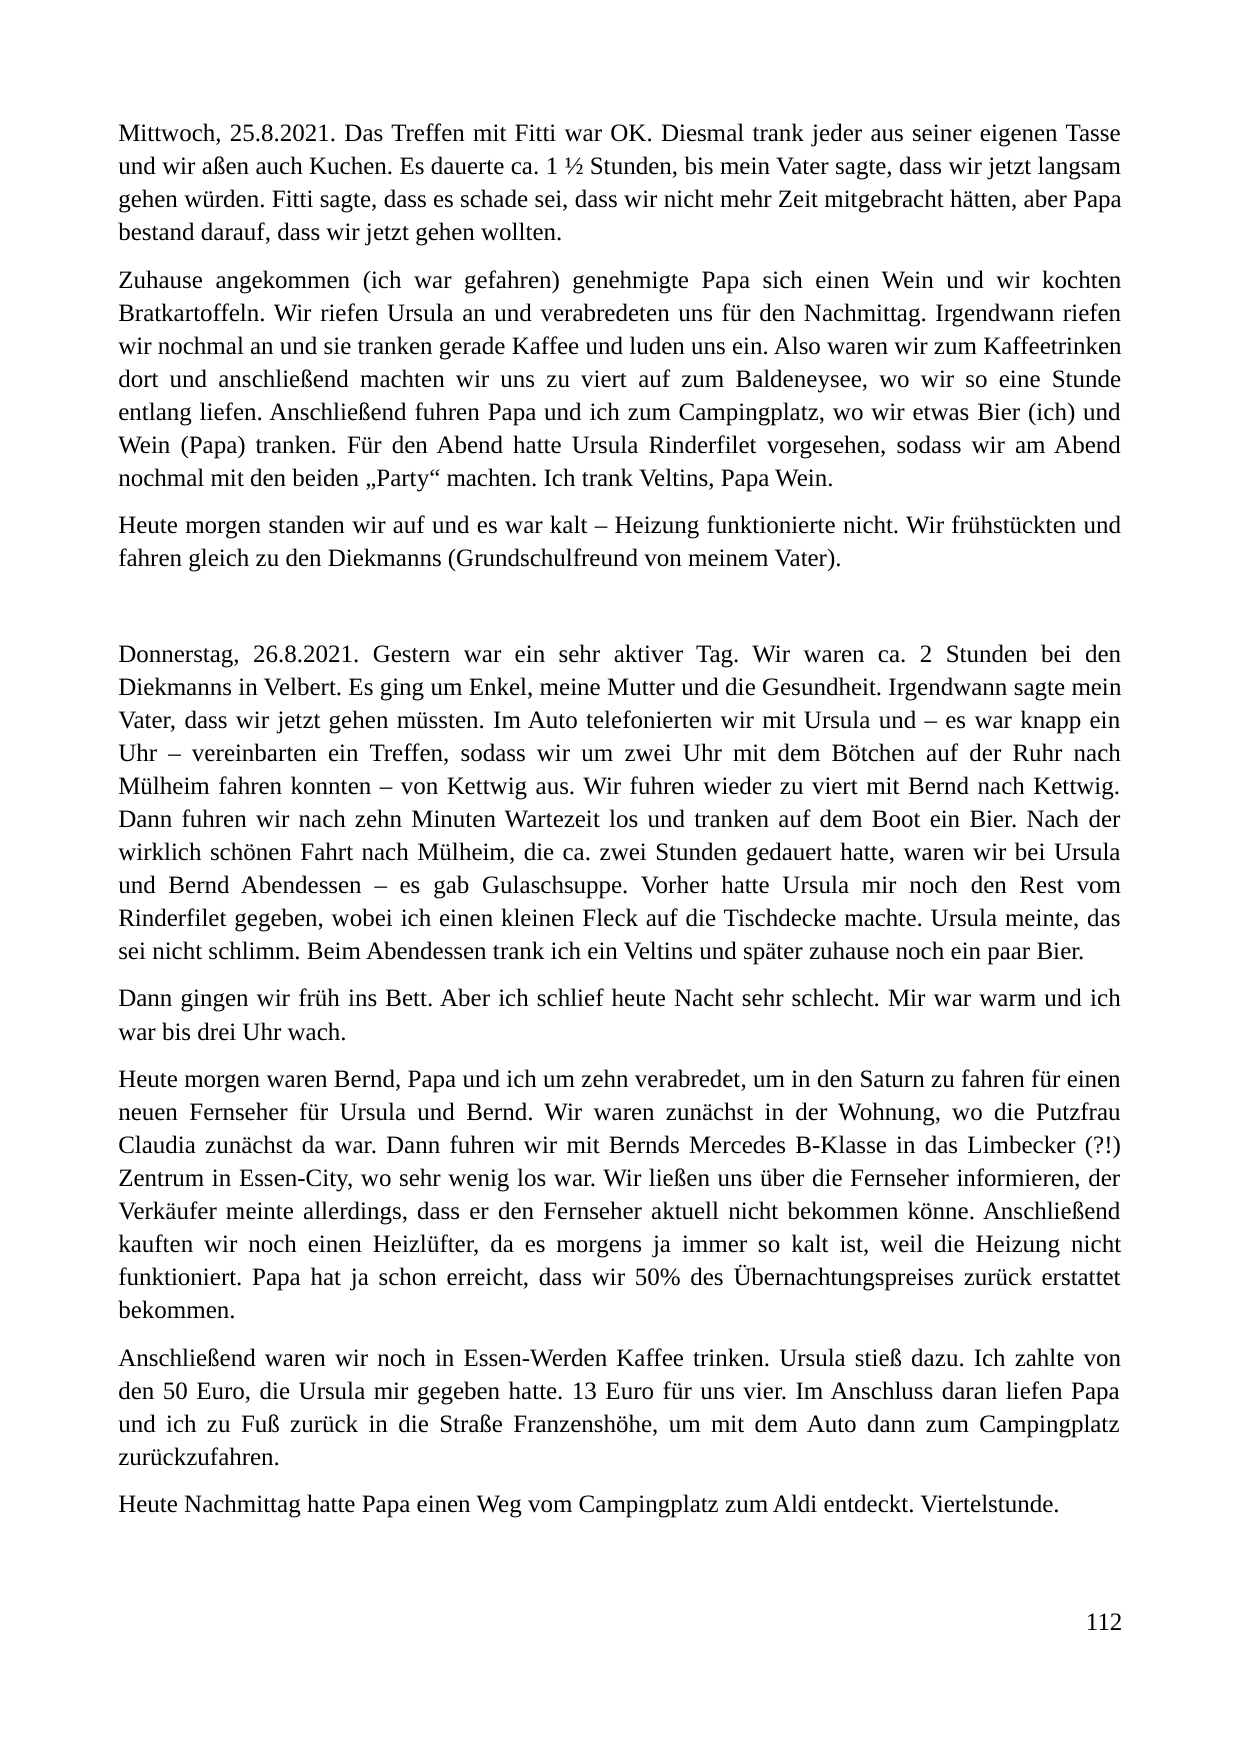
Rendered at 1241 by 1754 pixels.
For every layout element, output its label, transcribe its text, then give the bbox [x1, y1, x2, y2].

text Zuhause angekommen (ich war gefahren) genehmigte Papa sich einen Wein und wir kochten Bratkartoffeln. Wir riefen Ursula an und verabredeten uns für den Nachmittag. Irgendwann riefen wir nochmal an und sie tranken gerade Kaffee und luden uns ein. Also waren wir zum Kaffeetrinken dort und anschließend machten wir uns zu viert auf zum Baldeneysee, wo wir so eine Stunde entlang liefen. Anschließend fuhren Papa und ich zum Campingplatz, wo wir etwas Bier (ich) und Wein (Papa) tranken. Für den Abend hatte Ursula Rinderfilet vorgesehen, sodass wir am Abend nochmal mit den beiden „Party“ machten. Ich trank Veltins, Papa Wein. [118, 265, 1122, 492]
text Heute Nachmittag hatte Papa einen Weg vom Campingplatz zum Aldi entdeckt. Viertelstunde. [118, 1489, 1122, 1518]
text Donnerstag, 26.8.2021. Gestern war ein sehr aktiver Tag. Wir waren ca. 2 Stunden bei den Diekmanns in Velbert. Es ging um Enkel, meine Mutter und die Gesundheit. Irgendwann sagte mein Vater, dass wir jetzt gehen müssten. Im Auto telefonierten wir mit Ursula und – es war knapp ein Uhr – vereinbarten ein Treffen, sodass wir um zwei Uhr mit dem Bötchen auf der Ruhr nach Mülheim fahren konnten – von Kettwig aus. Wir fuhren wieder zu viert mit Bernd nach Kettwig. Dann fuhren wir nach zehn Minuten Wartezeit los und tranken auf dem Boot ein Bier. Nach der wirklich schönen Fahrt nach Mülheim, die ca. zwei Stunden gedauert hatte, waren wir bei Ursula und Bernd Abendessen – es gab Gulaschsuppe. Vorher hatte Ursula mir noch den Rest vom Rinderfilet gegeben, wobei ich einen kleinen Fleck auf die Tischdecke machte. Ursula meinte, das sei nicht schlimm. Beim Abendessen trank ich ein Veltins und später zuhause noch ein paar Bier. [118, 639, 1122, 965]
text Heute morgen standen wir auf und es war kalt – Heizung funktionierte nicht. Wir frühstückten und fahren gleich zu den Diekmanns (Grundschulfreund von meinem Vater). [118, 511, 1122, 572]
text Heute morgen waren Bernd, Papa und ich um zehn verabredet, um in den Saturn zu fahren für einen neuen Fernseher für Ursula und Bernd. Wir waren zunächst in der Wohnung, wo die Putzfrau Claudia zunächst da war. Dann fuhren wir mit Bernds Mercedes B-Klasse in das Limbecker (?!) Zentrum in Essen-City, wo sehr wenig los war. Wir ließen uns über die Fernseher informieren, der Verkäufer meinte allerdings, dass er den Fernseher aktuell nicht bekommen könne. Anschließend kauften wir noch einen Heizlüfter, da es morgens ja immer so kalt ist, weil die Heizung nicht funktioniert. Papa hat ja schon erreicht, dass wir 50% des Übernachtungspreises zurück erstattet bekommen. [118, 1064, 1122, 1324]
text Anschließend waren wir noch in Essen-Werden Kaffee trinken. Ursula stieß dazu. Ich zahlte von den 50 Euro, die Ursula mir gegeben hatte. 13 Euro für uns vier. Im Anschluss daran liefen Papa und ich zu Fuß zurück in die Straße Franzenshöhe, um mit dem Auto dann zum Campingplatz zurückzufahren. [118, 1343, 1122, 1471]
text Dann gingen wir früh ins Bett. Aber ich schlief heute Nacht sehr schlecht. Mir war warm und ich war bis drei Uhr wach. [118, 983, 1122, 1045]
text Mittwoch, 25.8.2021. Das Treffen mit Fitti war OK. Diesmal trank jeder aus seiner eigenen Tasse und wir aßen auch Kuchen. Es dauerte ca. 1 ½ Stunden, bis mein Vater sagte, dass wir jetzt langsam gehen würden. Fitti sagte, dass es schade sei, dass wir nicht mehr Zeit mitgebracht hätten, aber Papa bestand darauf, dass wir jetzt gehen wollten. [118, 118, 1122, 246]
